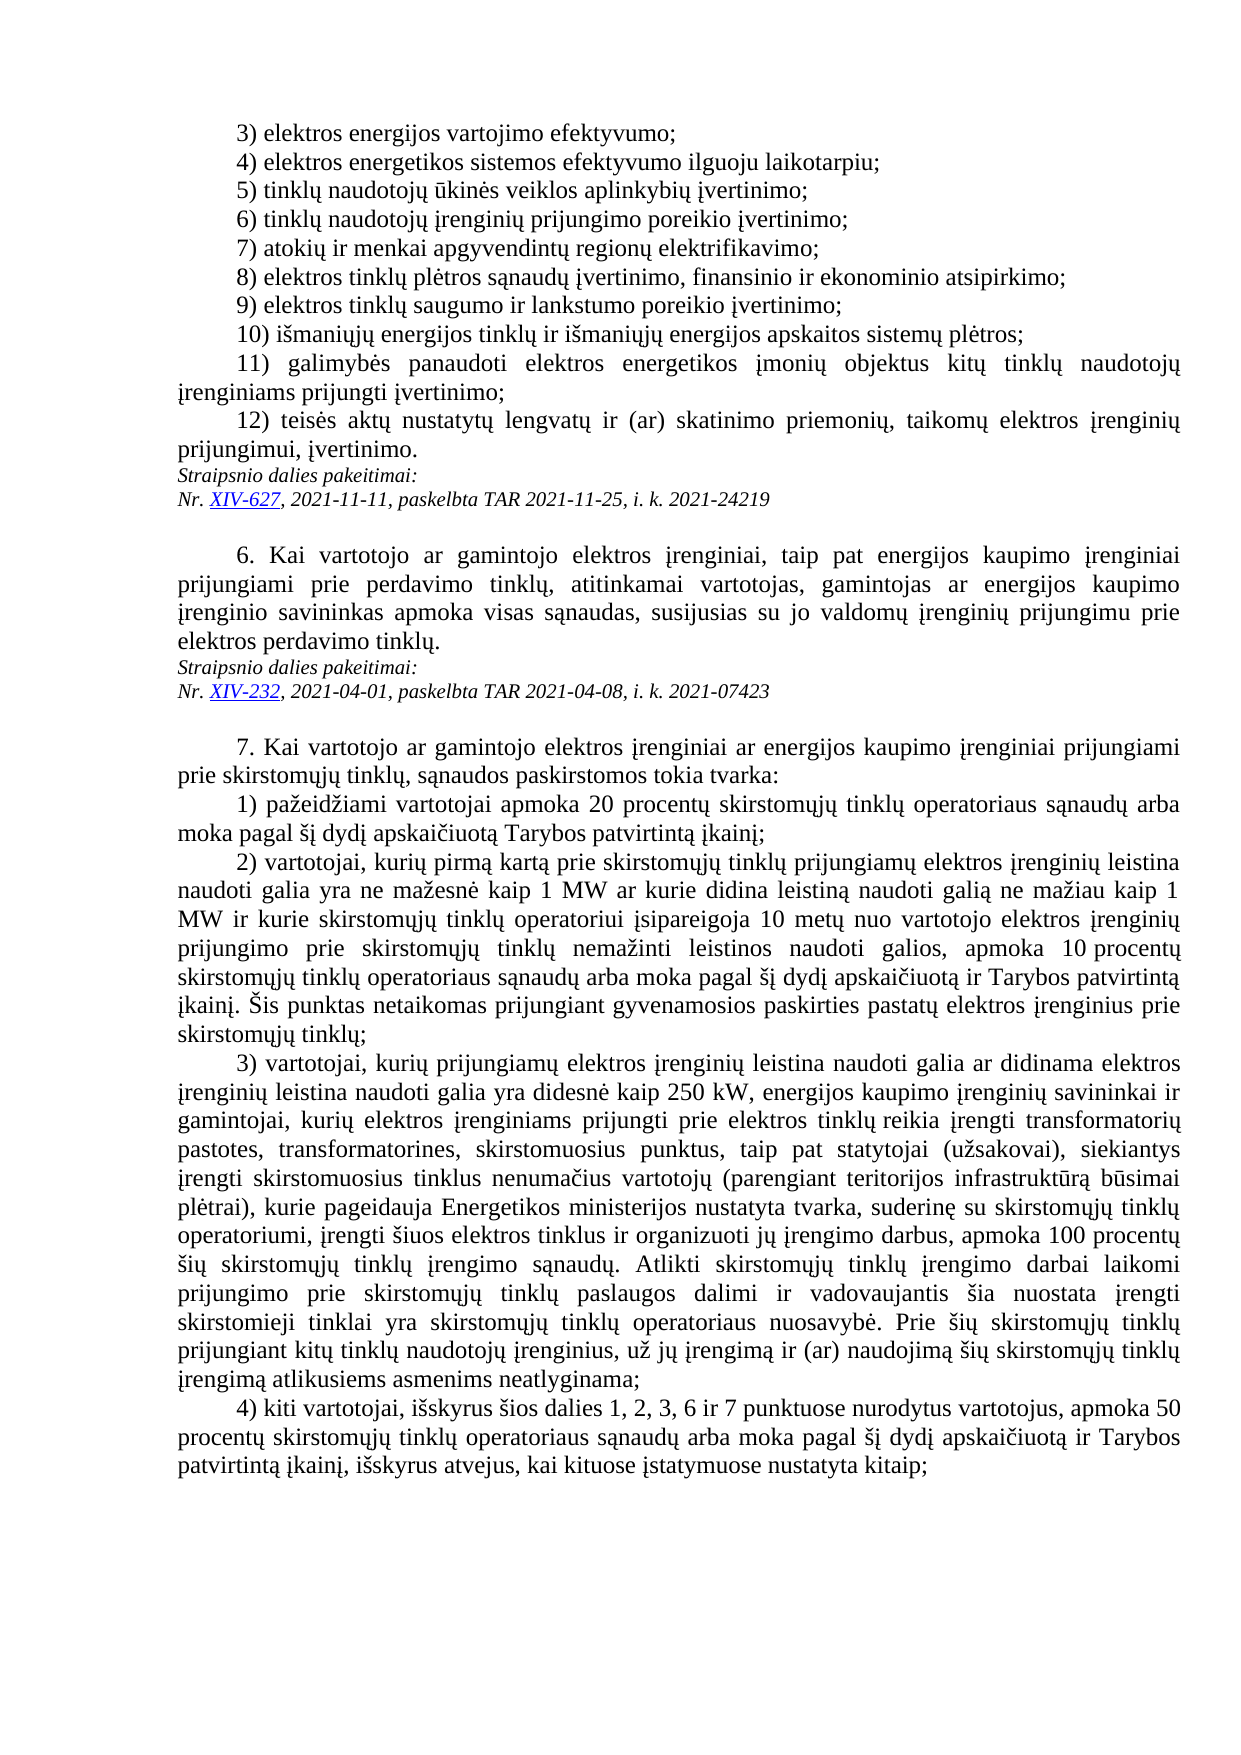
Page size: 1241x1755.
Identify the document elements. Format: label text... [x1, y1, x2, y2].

text 4) elektros energetikos sistemos efektyvumo ilguoju laikotarpiu; [177, 147, 1181, 176]
text 7) atokių ir menkai apgyvendintų regionų elektrifikavimo; [177, 233, 1181, 262]
text 7. Kai vartotojo ar gamintojo elektros įrenginiai ar energijos kaupimo įrenginiai prijungiami prie skirstomųjų tinklų, sąnaudos paskirstomos tokia tvarka: [177, 732, 1181, 789]
text 11) galimybės panaudoti elektros energetikos įmonių objektus kitų tinklų naudotojų įrenginiams prijungti įvertinimo; [177, 348, 1181, 406]
text 6) tinklų naudotojų įrenginių prijungimo poreikio įvertinimo; [177, 204, 1181, 233]
text 10) išmaniųjų energijos tinklų ir išmaniųjų energijos apskaitos sistemų plėtros; [177, 319, 1181, 348]
text 9) elektros tinklų saugumo ir lankstumo poreikio įvertinimo; [177, 291, 1181, 319]
text 1) pažeidžiami vartotojai apmoka 20 procentų skirstomųjų tinklų operatoriaus sąnaudų arba moka pagal šį dydį apskaičiuotą Tarybos patvirtintą įkainį; [177, 789, 1181, 847]
text Straipsnio dalies pakeitimai: [177, 655, 1181, 679]
text 3) elektros energijos vartojimo efektyvumo; [177, 118, 1181, 147]
text Straipsnio dalies pakeitimai: [177, 463, 1181, 487]
text 12) teisės aktų nustatytų lengvatų ir (ar) skatinimo priemonių, taikomų elektros įrenginių prijungimui, įvertinimo. [177, 406, 1181, 463]
text 8) elektros tinklų plėtros sąnaudų įvertinimo, finansinio ir ekonominio atsipirkimo; [177, 262, 1181, 291]
text Nr. XIV-627, 2021-11-11, paskelbta TAR 2021-11-25, i. k. 2021-24219 [177, 487, 1181, 511]
text 4) kiti vartotojai, išskyrus šios dalies 1, 2, 3, 6 ir 7 punktuose nurodytus vartotojus, apmoka 50 procentų skirstomųjų tinklų operatoriaus sąnaudų arba moka pagal šį dydį apskaičiuotą ir Tarybos patvirtintą įkainį, išskyrus atvejus, kai kituose įstatymuose nustatyta kitaip; [177, 1393, 1181, 1479]
text 2) vartotojai, kurių pirmą kartą prie skirstomųjų tinklų prijungiamų elektros įrenginių leistina naudoti galia yra ne mažesnė kaip 1 MW ar kurie didina leistiną naudoti galią ne mažiau kaip 1 MW ir kurie skirstomųjų tinklų operatoriui įsipareigoja 10 metų nuo vartotojo elektros įrenginių prijungimo prie skirstomųjų tinklų nemažinti leistinos naudoti galios, apmoka 10 procentų skirstomųjų tinklų operatoriaus sąnaudų arba moka pagal šį dydį apskaičiuotą ir Tarybos patvirtintą įkainį. Šis punktas netaikomas prijungiant gyvenamosios paskirties pastatų elektros įrenginius prie skirstomųjų tinklų; [177, 847, 1181, 1048]
text 6. Kai vartotojo ar gamintojo elektros įrenginiai, taip pat energijos kaupimo įrenginiai prijungiami prie perdavimo tinklų, atitinkamai vartotojas, gamintojas ar energijos kaupimo įrenginio savininkas apmoka visas sąnaudas, susijusias su jo valdomų įrenginių prijungimu prie elektros perdavimo tinklų. [177, 540, 1181, 655]
text 5) tinklų naudotojų ūkinės veiklos aplinkybių įvertinimo; [177, 176, 1181, 204]
text 3) vartotojai, kurių prijungiamų elektros įrenginių leistina naudoti galia ar didinama elektros įrenginių leistina naudoti galia yra didesnė kaip 250 kW, energijos kaupimo įrenginių savininkai ir gamintojai, kurių elektros įrenginiams prijungti prie elektros tinklų reikia įrengti transformatorių pastotes, transformatorines, skirstomuosius punktus, taip pat statytojai (užsakovai), siekiantys įrengti skirstomuosius tinklus nenumačius vartotojų (parengiant teritorijos infrastruktūrą būsimai plėtrai), kurie pageidauja Energetikos ministerijos nustatyta tvarka, suderinę su skirstomųjų tinklų operatoriumi, įrengti šiuos elektros tinklus ir organizuoti jų įrengimo darbus, apmoka 100 procentų šių skirstomųjų tinklų įrengimo sąnaudų. Atlikti skirstomųjų tinklų įrengimo darbai laikomi prijungimo prie skirstomųjų tinklų paslaugos dalimi ir vadovaujantis šia nuostata įrengti skirstomieji tinklai yra skirstomųjų tinklų operatoriaus nuosavybė. Prie šių skirstomųjų tinklų prijungiant kitų tinklų naudotojų įrenginius, už jų įrengimą ir (ar) naudojimą šių skirstomųjų tinklų įrengimą atlikusiems asmenims neatlyginama; [177, 1048, 1181, 1393]
text Nr. XIV-232, 2021-04-01, paskelbta TAR 2021-04-08, i. k. 2021-07423 [177, 679, 1181, 703]
